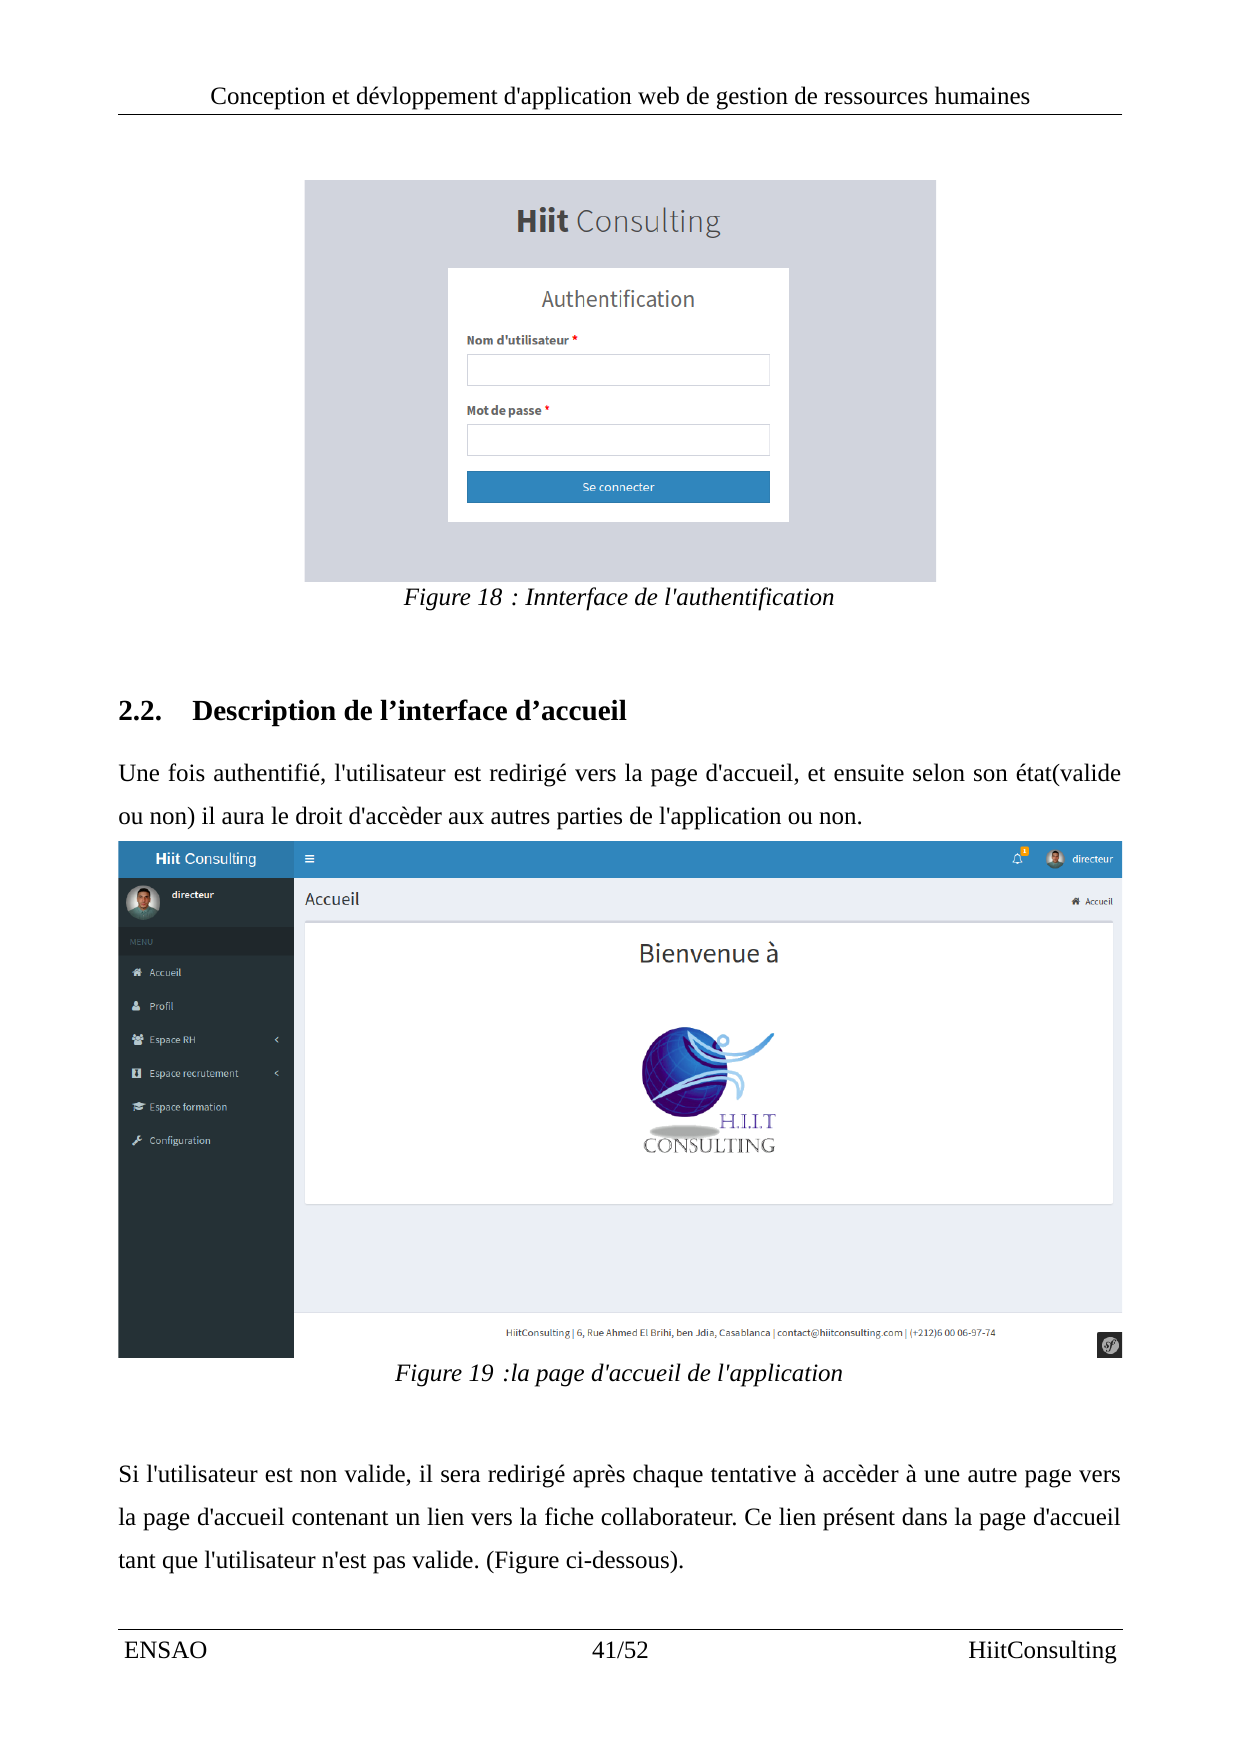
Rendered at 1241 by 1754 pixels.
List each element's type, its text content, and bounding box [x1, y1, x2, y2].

text Figure 19 :la page d'accueil de l'application [118, 1358, 1122, 1387]
text Si l'utilisateur est non valide, il sera redirigé après chaque tentative à accèder à une autre page vers la page d'accueil contenant un lien vers la fiche collaborateur. Ce lien présent dans la page d'accueil tant que l'utilisateur n'est pas valide. (Figure ci-dessous). [118, 1459, 1122, 1574]
text Une fois authentifié, l'utilisateur est redirigé vers la page d'accueil, et ensuite selon son état(valide ou non) il aura le droit d'accèder aux autres parties de l'application ou non. [118, 758, 1122, 830]
picture [304, 180, 937, 582]
text Figure 18 : Innterface de l'authentification [304, 582, 936, 611]
text 2.2. Description de l’interface d’accueil [118, 693, 1122, 726]
picture [118, 841, 1123, 1358]
